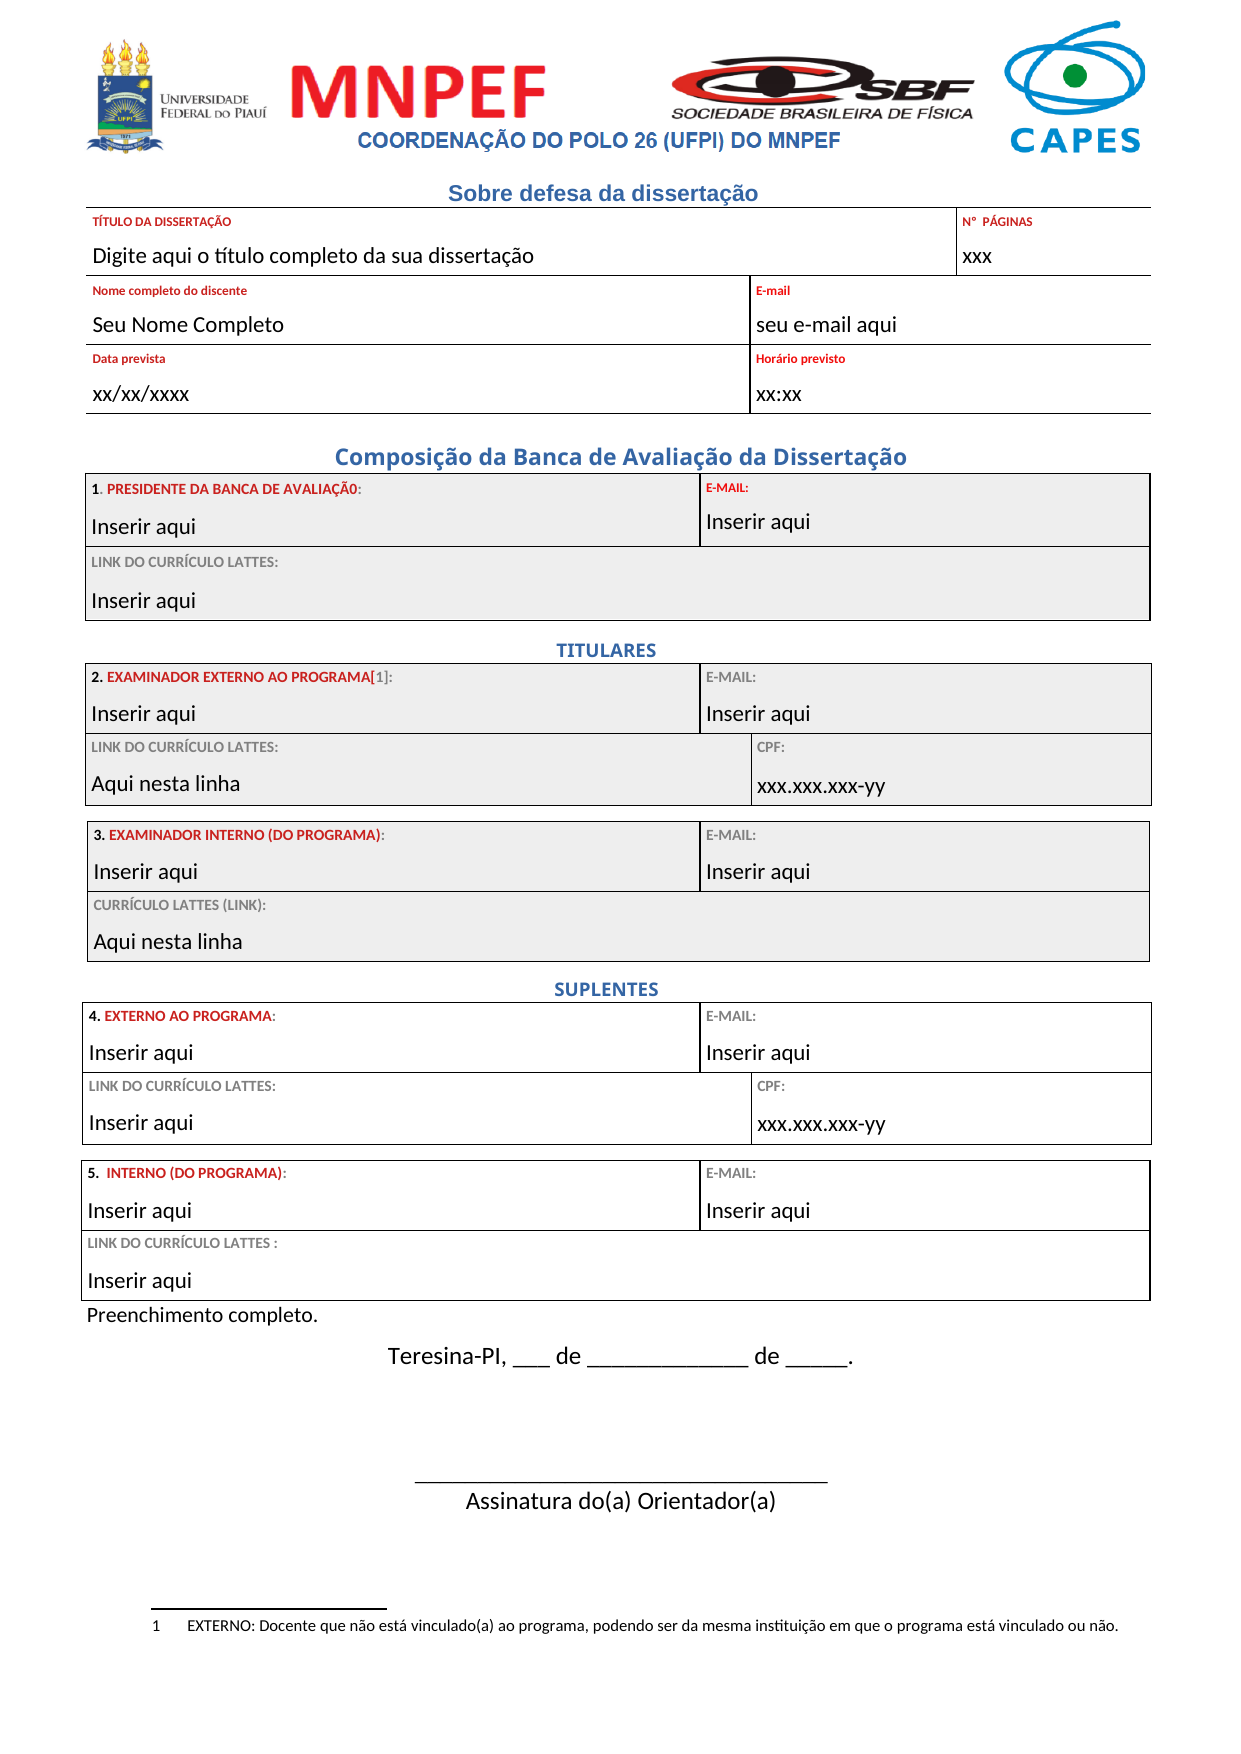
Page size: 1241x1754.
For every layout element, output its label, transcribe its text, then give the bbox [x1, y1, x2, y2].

text TITULARES [122, 638, 1090, 663]
table_header E-MAIL: Inserir aqui [701, 1161, 1149, 1230]
text Sobre defesa da dissertação [116, 180, 1090, 207]
table_cell Nome completo do discente Seu Nome Completo [86, 276, 749, 344]
table_cell LINK DO CURRÍCULO LATTES: Inserir aqui [86, 547, 1149, 619]
text Assinatura do(a) Orientador(a) [152, 1486, 1090, 1516]
table_cell LINK DO CURRÍCULO LATTES: Aqui nesta linha [86, 734, 751, 805]
table_header 4. EXTERNO AO PROGRAMA: Inserir aqui [83, 1003, 699, 1072]
table_header TÍTULO DA DISSERTAÇÃO Digite aqui o título completo da sua dissertação [86, 208, 956, 275]
text Teresina-PI, ___ de _____________ de _____. [152, 1340, 1090, 1371]
table_header E-MAIL: Inserir aqui [701, 822, 1149, 891]
table_cell LINK DO CURRÍCULO LATTES: Inserir aqui [83, 1073, 751, 1143]
picture [1030, 51, 1129, 99]
table_header E-MAIL: Inserir aqui [701, 474, 1149, 546]
table_header E-MAIL: Inserir aqui [701, 1003, 1151, 1072]
table_cell CPF: xxx.xxx.xxx-yy [752, 734, 1151, 805]
table_header 1. PRESIDENTE DA BANCA DE AVALIAÇÃ0: Inserir aqui [86, 474, 699, 546]
picture [82, 14, 1146, 154]
table_header Nº PÁGINAS xxx [957, 208, 1151, 275]
text Composição da Banca de Avaliação da Dissertação [152, 441, 1090, 472]
table_header E-MAIL: Inserir aqui [701, 664, 1151, 733]
table_header 3. EXAMINADOR INTERNO (DO PROGRAMA): Inserir aqui [88, 822, 699, 891]
picture [1033, 97, 1090, 109]
table_cell CPF: xxx.xxx.xxx-yy [752, 1073, 1151, 1143]
table_cell Data prevista xx/xx/xxxx [86, 345, 749, 412]
table_cell E-mail seu e-mail aqui [751, 276, 1151, 344]
text _________________________________ [152, 1457, 1090, 1486]
text SUPLENTES [122, 976, 1090, 1002]
picture [1090, 47, 1140, 83]
table_header 5. INTERNO (DO PROGRAMA): Inserir aqui [82, 1161, 699, 1230]
table_cell CURRÍCULO LATTES (LINK): Aqui nesta linha [88, 892, 1149, 961]
picture [1011, 51, 1043, 85]
table_header 2. EXAMINADOR EXTERNO AO PROGRAMA[]: Inserir aqui [86, 664, 699, 733]
table_cell Horário previsto xx:xx [751, 345, 1151, 412]
text Preenchimento completo. [87, 1301, 1090, 1327]
table_cell LINK DO CURRÍCULO LATTES : Inserir aqui [82, 1231, 1149, 1300]
